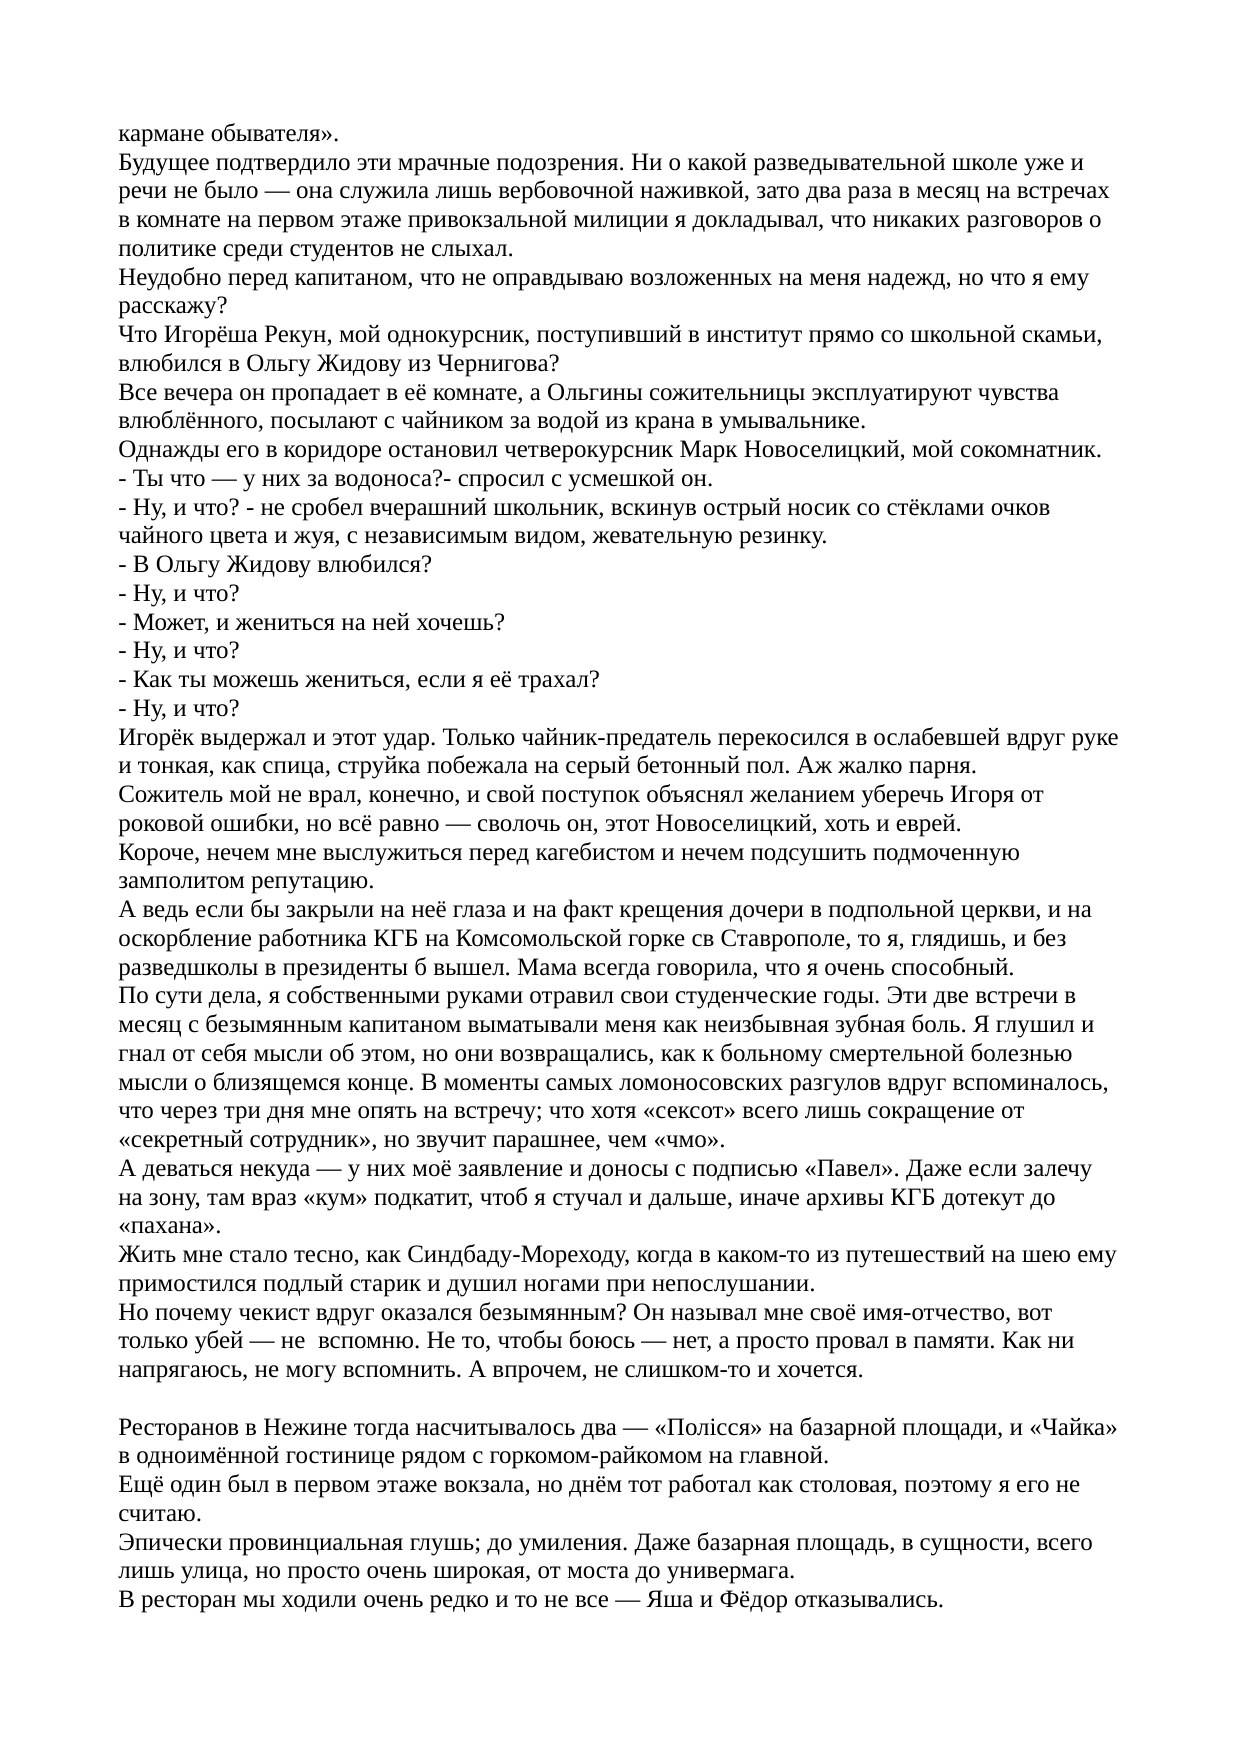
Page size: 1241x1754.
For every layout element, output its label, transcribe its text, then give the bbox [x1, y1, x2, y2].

text По сути дела, я собственными руками отравил свои студенческие годы. Эти две встречи в месяц с безымянным капитаном выматывали меня как неизбывная зубная боль. Я глушил и гнал от себя мысли об этом, но они возвращались, как к больному смертельной болезнью мысли о близящемся конце. В моменты самых ломоносовских разгулов вдруг вспоминалось, что через три дня мне опять на встречу; что хотя «сексот» всего лишь сокращение от «секретный сотрудник», но звучит парашнее, чем «чмо». [118, 981, 1122, 1153]
text Ресторанов в Нежине тогда насчитывалось два — «Полiсся» на базарной площади, и «Чайка» в одноимённой гостинице рядом с горкомом-райкомом на главной. [118, 1412, 1122, 1469]
text Неудобно перед капитаном, что не оправдываю возложенных на меня надежд, но что я ему расскажу? [118, 262, 1122, 319]
text - Ну, и что? - не сробел вчерашний школьник, вскинув острый носик со стёклами очков чайного цвета и жуя, с независимым видом, жевательную резинку. [118, 492, 1122, 549]
text кармане обывателя». [118, 118, 1122, 147]
text Эпически провинциальная глушь; до умиления. Даже базарная площадь, в сущности, всего лишь улица, но просто очень широкая, от моста до универмага. [118, 1527, 1122, 1584]
text В ресторан мы ходили очень редко и то не все — Яша и Фёдор отказывались. [118, 1584, 1122, 1613]
text А деваться некуда — у них моё заявление и доносы с подписью «Павел». Даже если залечу на зону, там враз «кум» подкатит, чтоб я стучал и дальше, иначе архивы КГБ дотекут до «пахана». [118, 1153, 1122, 1239]
text Жить мне стало тесно, как Синдбаду-Мореходу, когда в каком-то из путешествий на шею ему примостился подлый старик и душил ногами при непослушании. [118, 1239, 1122, 1297]
text - Ну, и что? [118, 693, 1122, 722]
text Однажды его в коридоре остановил четверокурсник Марк Новоселицкий, мой сокомнатник. [118, 434, 1122, 463]
text Ещё один был в первом этаже вокзала, но днём тот работал как столовая, поэтому я его не считаю. [118, 1469, 1122, 1527]
text - Может, и жениться на ней хочешь? [118, 607, 1122, 636]
text Будущее подтвердило эти мрачные подозрения. Ни о какой разведывательной школе уже и речи не было — она служила лишь вербовочной наживкой, зато два раза в месяц на встречах в комнате на первом этаже привокзальной милиции я докладывал, что никаких разговоров о политике среди студентов не слыхал. [118, 147, 1122, 262]
text - Ну, и что? [118, 578, 1122, 607]
text - Ну, и что? [118, 636, 1122, 664]
text Игорёк выдержал и этот удар. Только чайник-предатель перекосился в ослабевшей вдруг руке и тонкая, как спица, струйка побежала на серый бетонный пол. Аж жалко парня. [118, 722, 1122, 779]
text Все вечера он пропадает в её комнате, а Ольгины сожительницы эксплуатируют чувства влюблённого, посылают с чайником за водой из крана в умывальнике. [118, 377, 1122, 434]
text Но почему чекист вдруг оказался безымянным? Он называл мне своё имя-отчество, вот только убей — не вспомню. Не то, чтобы боюсь — нет, а просто провал в памяти. Как ни напрягаюсь, не могу вспомнить. А впрочем, не слишком-то и хочется. [118, 1297, 1122, 1383]
text А ведь если бы закрыли на неё глаза и на факт крещения дочери в подпольной церкви, и на оскорбление работника КГБ на Комсомольской горке св Ставрополе, то я, глядишь, и без разведшколы в президенты б вышел. Мама всегда говорила, что я очень способный. [118, 894, 1122, 981]
text - В Ольгу Жидову влюбился? [118, 549, 1122, 578]
text Что Игорёша Рекун, мой однокурсник, поступивший в институт прямо со школьной скамьи, влюбился в Ольгу Жидову из Чернигова? [118, 319, 1122, 377]
text Короче, нечем мне выслужиться перед кагебистом и нечем подсушить подмоченную замполитом репутацию. [118, 837, 1122, 894]
text - Как ты можешь жениться, если я её трахал? [118, 664, 1122, 693]
text - Ты что — у них за водоноса?- спросил с усмешкой он. [118, 463, 1122, 492]
text Сожитель мой не врал, конечно, и свой поступок объяснял желанием уберечь Игоря от роковой ошибки, но всё равно — сволочь он, этот Новоселицкий, хоть и еврей. [118, 779, 1122, 837]
